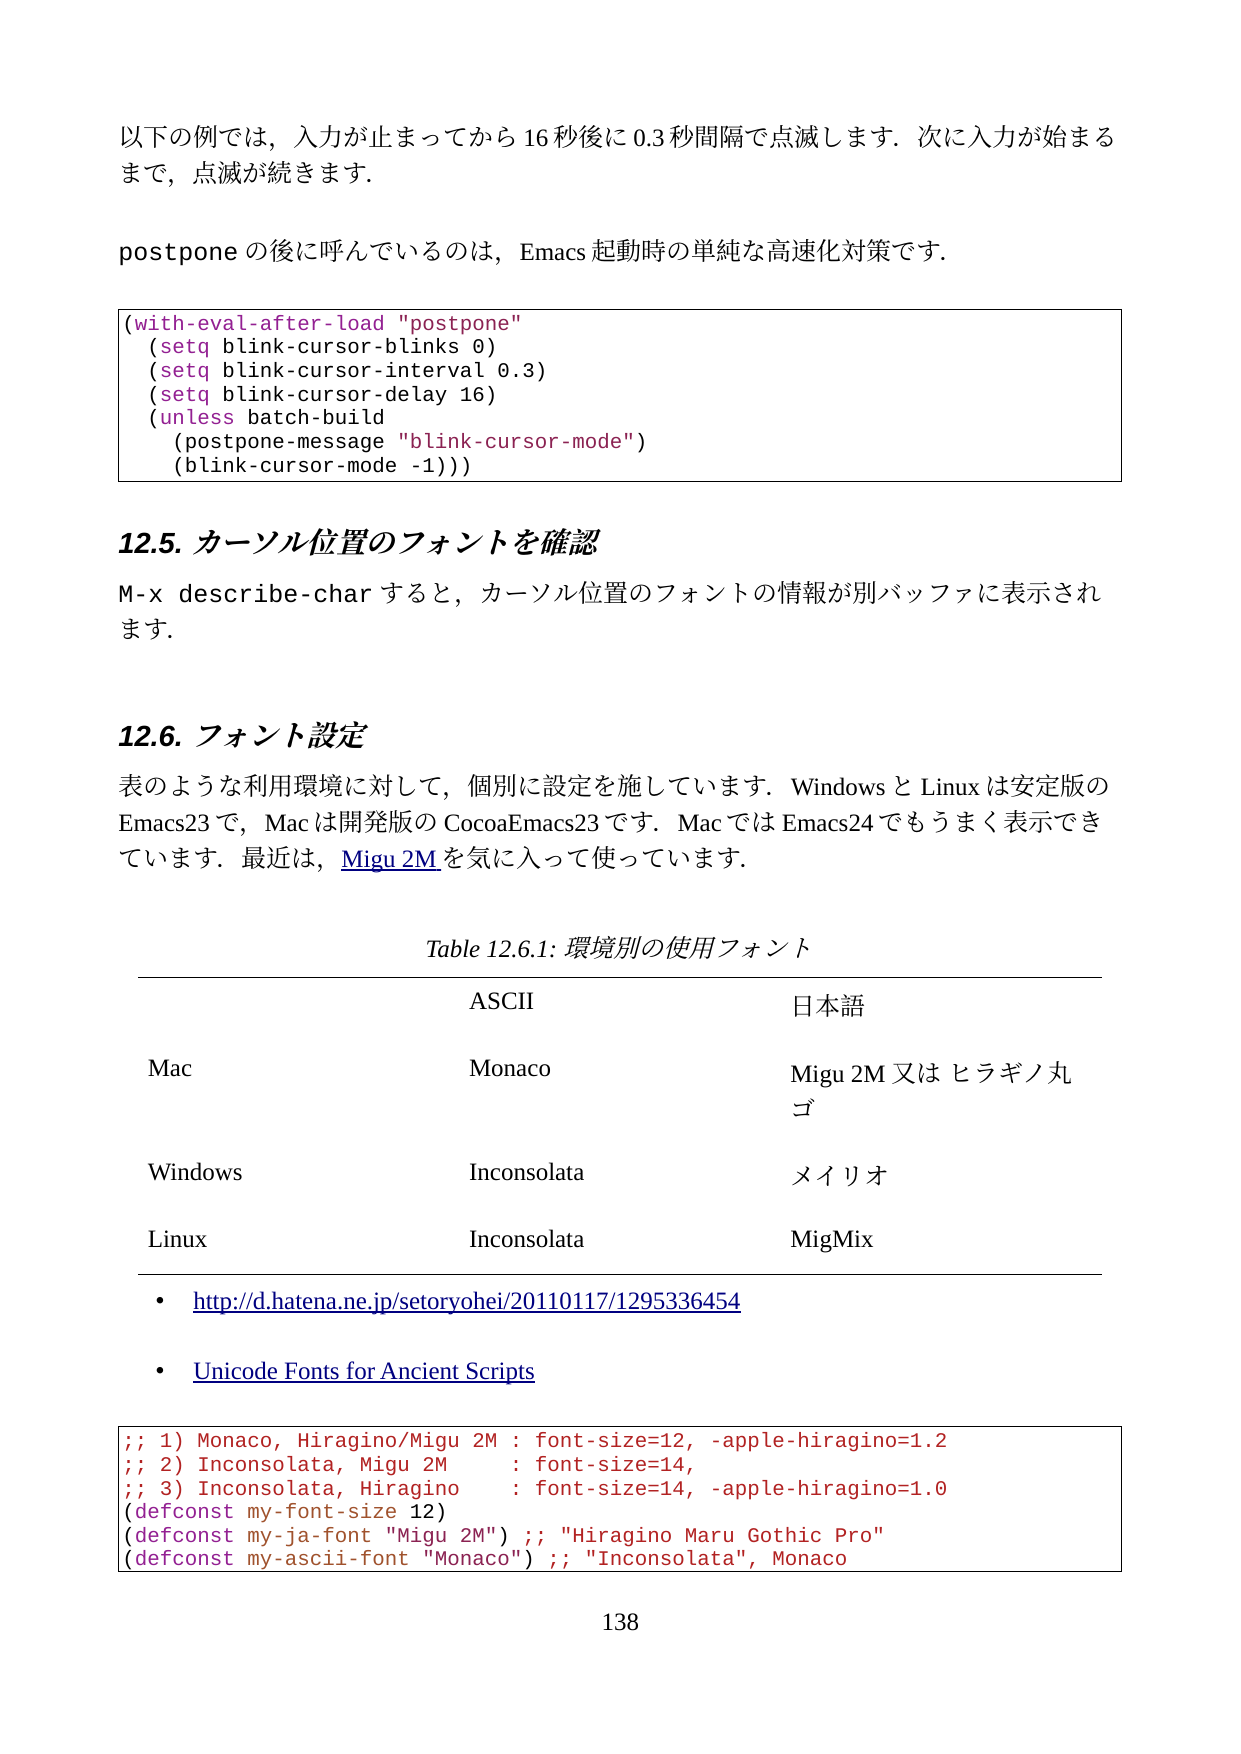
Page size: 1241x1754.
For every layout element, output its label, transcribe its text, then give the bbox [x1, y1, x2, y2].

table_header [138, 978, 459, 1044]
text (unless batch-build [119, 403, 1121, 427]
table_cell MigMix [781, 1214, 1102, 1274]
table_cell Inconsolata [460, 1214, 781, 1274]
text (setq blink-cursor-interval 0.3) [119, 356, 1121, 380]
text (defconst my-ascii-font "Monaco") ;; "Inconsolata", Monaco [119, 1544, 1121, 1571]
text (setq blink-cursor-delay 16) [119, 380, 1121, 403]
text ;; 1) Monaco, Hiragino/Migu 2M : font-size=12, -apple-hiragino=1.2 [119, 1427, 1121, 1450]
text (with-eval-after-load "postpone" [119, 310, 1121, 332]
table_cell Linux [138, 1214, 459, 1274]
table_header ASCII [460, 978, 781, 1044]
text ;; 3) Inconsolata, Hiragino : font-size=14, -apple-hiragino=1.0 [119, 1473, 1121, 1497]
list Unicode Fonts for Ancient Scripts [156, 1356, 1122, 1414]
table_cell Monaco [460, 1044, 781, 1147]
text Table 12.6.1: 環境別の使用フォント [118, 928, 1122, 964]
table_cell メイリオ [781, 1147, 1102, 1214]
text 以下の例では，入力が止まってから16秒後に0.3秒間隔で点滅します．次に入力が始まるまで，点滅が続きます． [118, 118, 1122, 219]
table_cell Mac [138, 1044, 459, 1147]
table_header 日本語 [781, 978, 1102, 1044]
text M-x describe-char すると，カーソル位置のフォントの情報が別バッファに表示されます． [118, 574, 1122, 675]
subtitle フォント設定 [118, 712, 1122, 754]
table_cell Inconsolata [460, 1147, 781, 1214]
text ;; 2) Inconsolata, Migu 2M : font-size=14, [119, 1450, 1121, 1473]
text (defconst my-font-size 12) [119, 1497, 1121, 1521]
table_cell Migu 2M 又は ヒラギノ丸ゴ [781, 1044, 1102, 1147]
text (postpone-message "blink-cursor-mode") [119, 427, 1121, 451]
list http://d.hatena.ne.jp/setoryohei/20110117/1295336454 [156, 1286, 1122, 1344]
table_cell Windows [138, 1147, 459, 1214]
text 表のような利用環境に対して，個別に設定を施しています．WindowsとLinuxは安定版のEmacs23で，Macは開発版のCocoaEmacs23です．MacではEmacs24でもうまく表示できています．最近は，Migu 2Mを気に入って使っています． [118, 767, 1122, 903]
text postpone の後に呼んでいるのは，Emacs起動時の単純な高速化対策です． [118, 231, 1122, 296]
text (defconst my-ja-font "Migu 2M") ;; "Hiragino Maru Gothic Pro" [119, 1521, 1121, 1544]
text (blink-cursor-mode -1))) [119, 451, 1121, 481]
subtitle カーソル位置のフォントを確認 [118, 519, 1122, 561]
text (setq blink-cursor-blinks 0) [119, 332, 1121, 356]
